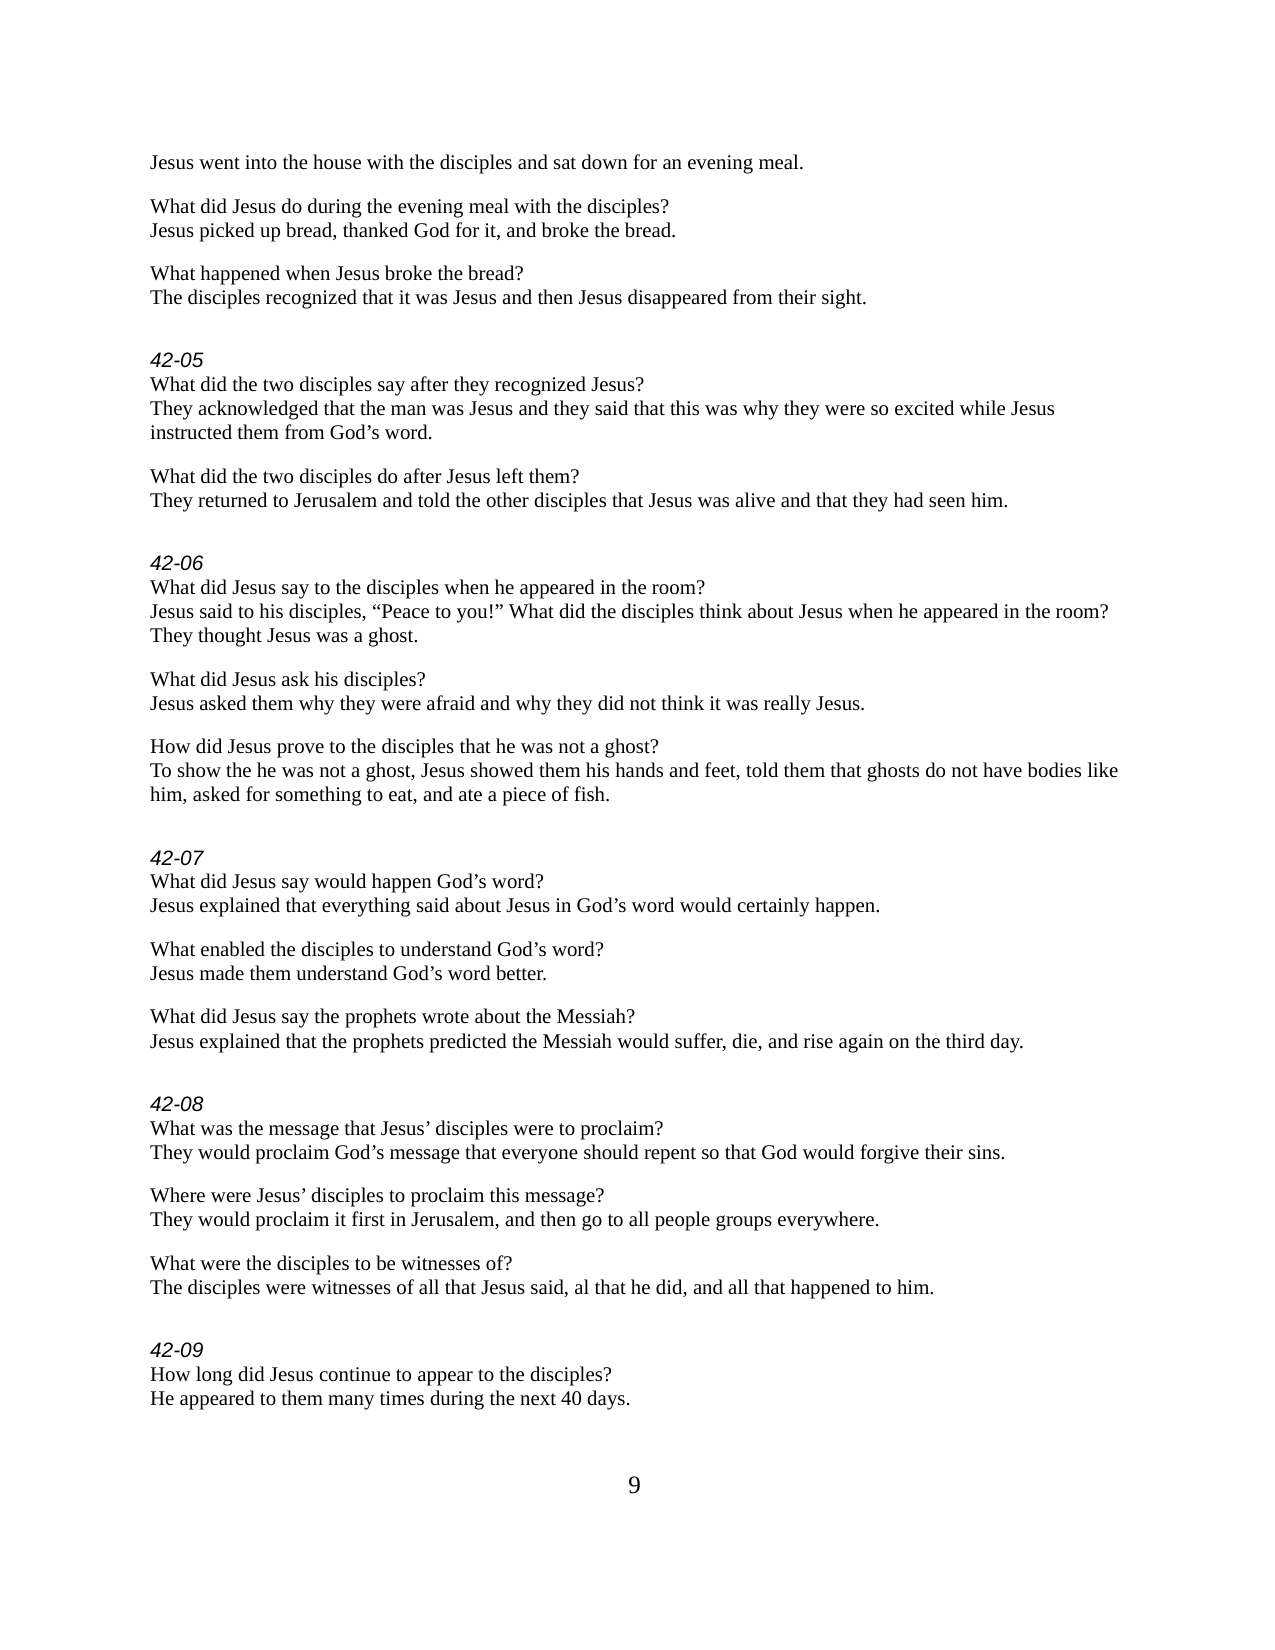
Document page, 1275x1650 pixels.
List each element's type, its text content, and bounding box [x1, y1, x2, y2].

text What enabled the disciples to understand God’s word? Jesus made them understand God’s word better. [150, 937, 1125, 985]
text What did the two disciples do after Jesus left them? They returned to Jerusalem and told the other disciples that Jesus was alive and that they had seen him. [150, 464, 1125, 512]
text What did Jesus say the prophets wrote about the Messiah? Jesus explained that the prophets predicted the Messiah would suffer, die, and rise again on the third day. [150, 1004, 1125, 1053]
text What was the message that Jesus’ disciples were to proclaim? They would proclaim God’s message that everyone should repent so that God would forgive their sins. [150, 1116, 1125, 1164]
subtitle 42-05 [150, 348, 1125, 372]
text How did Jesus prove to the disciples that he was not a ghost? To show the he was not a ghost, Jesus showed them his hands and feet, told them that ghosts do not have bodies like him, asked for something to eat, and ate a piece of fish. [150, 734, 1125, 806]
text What did the two disciples say after they recognized Jesus? They acknowledged that the man was Jesus and they said that this was why they were so excited while Jesus instructed them from God’s word. [150, 372, 1125, 444]
subtitle 42-06 [150, 551, 1125, 575]
text What did Jesus say to the disciples when he appeared in the room? Jesus said to his disciples, “Peace to you!” What did the disciples think about Jesus when he appeared in the room? They thought Jesus was a ghost. [150, 575, 1125, 647]
text Jesus went into the house with the disciples and sat down for an evening meal. [150, 150, 1125, 174]
text What did Jesus ask his disciples? Jesus asked them why they were afraid and why they did not think it was really Jesus. [150, 667, 1125, 715]
text What were the disciples to be witnesses of? The disciples were witnesses of all that Jesus said, al that he did, and all that happened to him. [150, 1251, 1125, 1299]
text How long did Jesus continue to appear to the disciples? He appeared to them many times during the next 40 days. [150, 1362, 1125, 1410]
text What did Jesus do during the evening meal with the disciples? Jesus picked up bread, thanked God for it, and broke the bread. [150, 193, 1125, 242]
subtitle 42-07 [150, 845, 1125, 869]
text What happened when Jesus broke the bread? The disciples recognized that it was Jesus and then Jesus disappeared from their sight. [150, 261, 1125, 309]
subtitle 42-08 [150, 1092, 1125, 1116]
text What did Jesus say would happen God’s word? Jesus explained that everything said about Jesus in God’s word would certainly happen. [150, 869, 1125, 917]
text Where were Jesus’ disciples to proclaim this message? They would proclaim it first in Jerusalem, and then go to all people groups everywhere. [150, 1183, 1125, 1231]
subtitle 42-09 [150, 1338, 1125, 1362]
